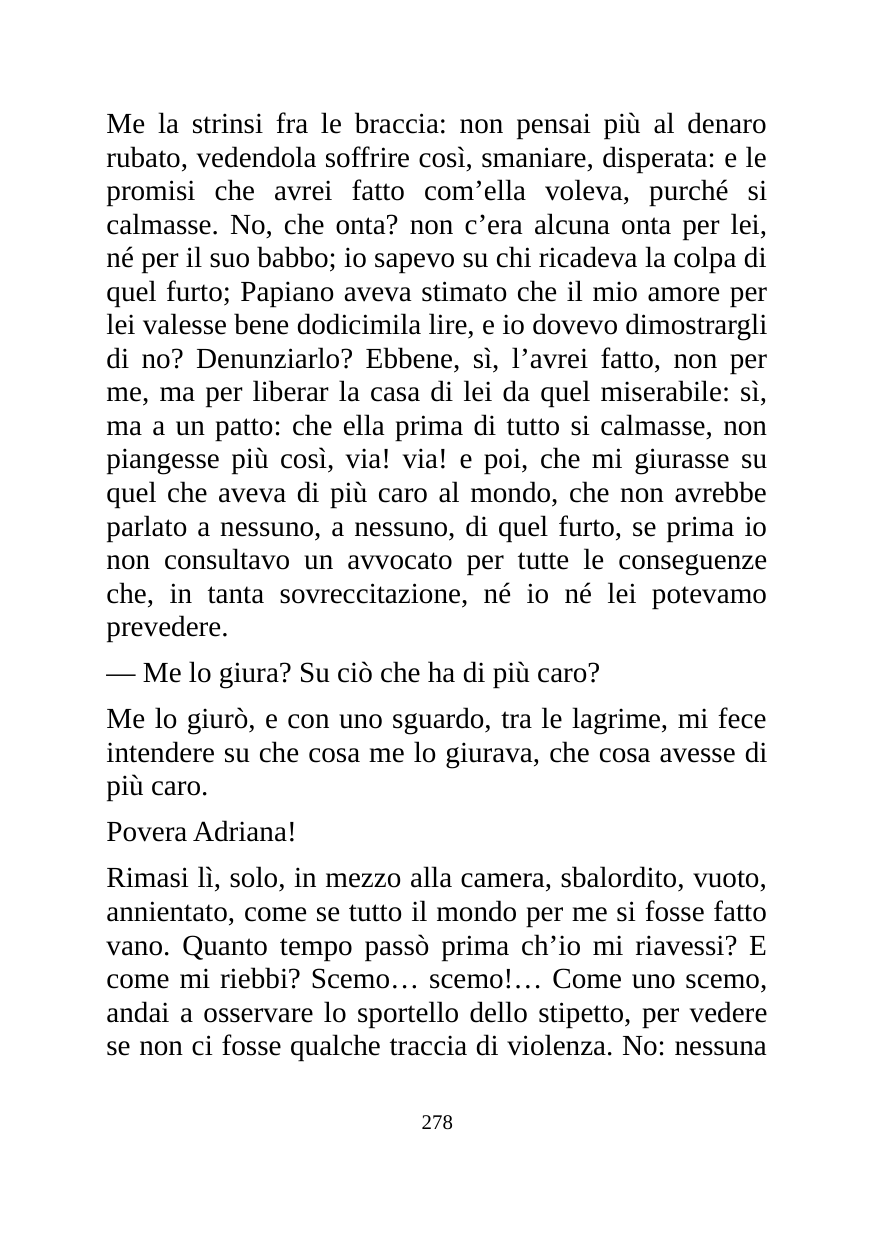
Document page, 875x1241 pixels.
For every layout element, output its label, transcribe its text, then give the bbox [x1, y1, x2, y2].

text — Me lo giura? Su ciò che ha di più caro? [106, 655, 768, 689]
text Rimasi lì, solo, in mezzo alla camera, sbalordito, vuoto, annientato, come se tutto il mondo per me si fosse fatto vano. Quanto tempo passò prima ch’io mi riavessi? E come mi riebbi? Scemo… scemo!… Come uno scemo, andai a osservare lo sportello dello stipetto, per vedere se non ci fosse qualche traccia di violenza. No: nessuna [106, 861, 768, 1062]
text Me la strinsi fra le braccia: non pensai più al denaro rubato, vedendola soffrire così, smaniare, disperata: e le promisi che avrei fatto com’ella voleva, purché si calmasse. No, che onta? non c’era alcuna onta per lei, né per il suo babbo; io sapevo su chi ricadeva la colpa di quel furto; Papiano aveva stimato che il mio amore per lei valesse bene dodicimila lire, e io dovevo dimostrargli di no? Denunziarlo? Ebbene, sì, l’avrei fatto, non per me, ma per liberar la casa di lei da quel miserabile: sì, ma a un patto: che ella prima di tutto si calmasse, non piangesse più così, via! via! e poi, che mi giurasse su quel che aveva di più caro al mondo, che non avrebbe parlato a nessuno, a nessuno, di quel furto, se prima io non consultavo un avvocato per tutte le conseguenze che, in tanta sovreccitazione, né io né lei potevamo prevedere. [106, 106, 768, 643]
text Me lo giurò, e con uno sguardo, tra le lagrime, mi fece intendere su che cosa me lo giurava, che cosa avesse di più caro. [106, 701, 768, 802]
text Povera Adriana! [106, 814, 768, 848]
